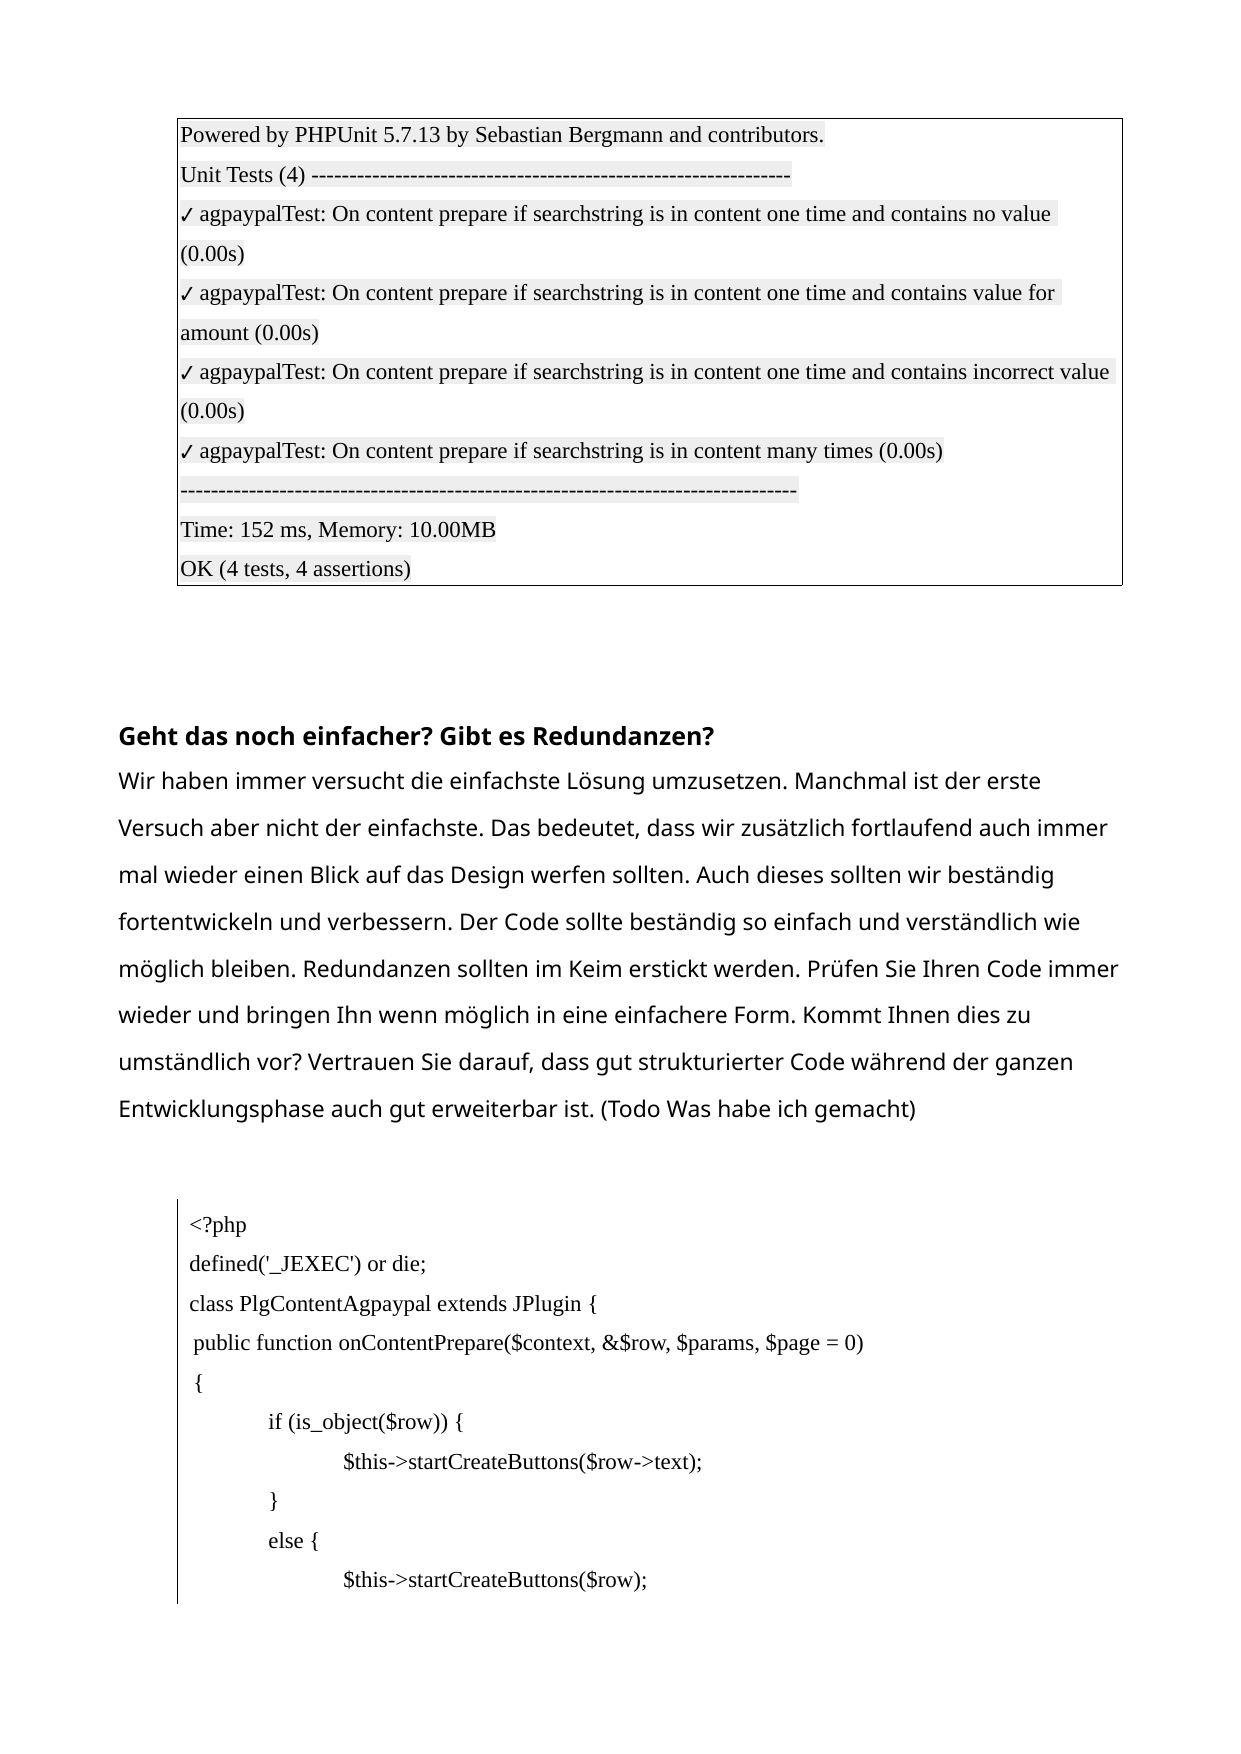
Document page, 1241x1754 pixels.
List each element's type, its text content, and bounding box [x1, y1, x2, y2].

text <?php defined('_JEXEC') or die; class PlgContentAgpaypal extends JPlugin { public function onContentPrepare($context, &$row, $params, $page = 0) { if (is_object($row)) { $this->startCreateButtons($row->text); } else { $this->startCreateButtons($row); [178, 1199, 1122, 1604]
subtitle Geht das noch einfacher? Gibt es Redundanzen? [118, 718, 1122, 752]
text Powered by PHPUnit 5.7.13 by Sebastian Bergmann and contributors. Unit Tests (4) --------------------------------------------------------------- ✔ agpaypalTest: On content prepare if searchstring is in content one time and contains no value (0.00s) ✔ agpaypalTest: On content prepare if searchstring is in content one time and contains value for amount (0.00s) ✔ agpaypalTest: On content prepare if searchstring is in content one time and contains incorrect value (0.00s) ✔ agpaypalTest: On content prepare if searchstring is in content many times (0.00s) --------------------------------------------------------------------------------- Time: 152 ms, Memory: 10.00MB OK (4 tests, 4 assertions) [178, 119, 1122, 585]
text Wir haben immer versucht die einfachste Lösung umzusetzen. Manchmal ist der erste Versuch aber nicht der einfachste. Das bedeutet, dass wir zusätzlich fortlaufend auch immer mal wieder einen Blick auf das Design werfen sollten. Auch dieses sollten wir beständig fortentwickeln und verbessern. Der Code sollte beständig so einfach und verständlich wie möglich bleiben. Redundanzen sollten im Keim erstickt werden. Prüfen Sie Ihren Code immer wieder und bringen Ihn wenn möglich in eine einfachere Form. Kommt Ihnen dies zu umständlich vor? Vertrauen Sie darauf, dass gut strukturierter Code während der ganzen Entwicklungsphase auch gut erweiterbar ist. (Todo Was habe ich gemacht) [118, 765, 1122, 1124]
